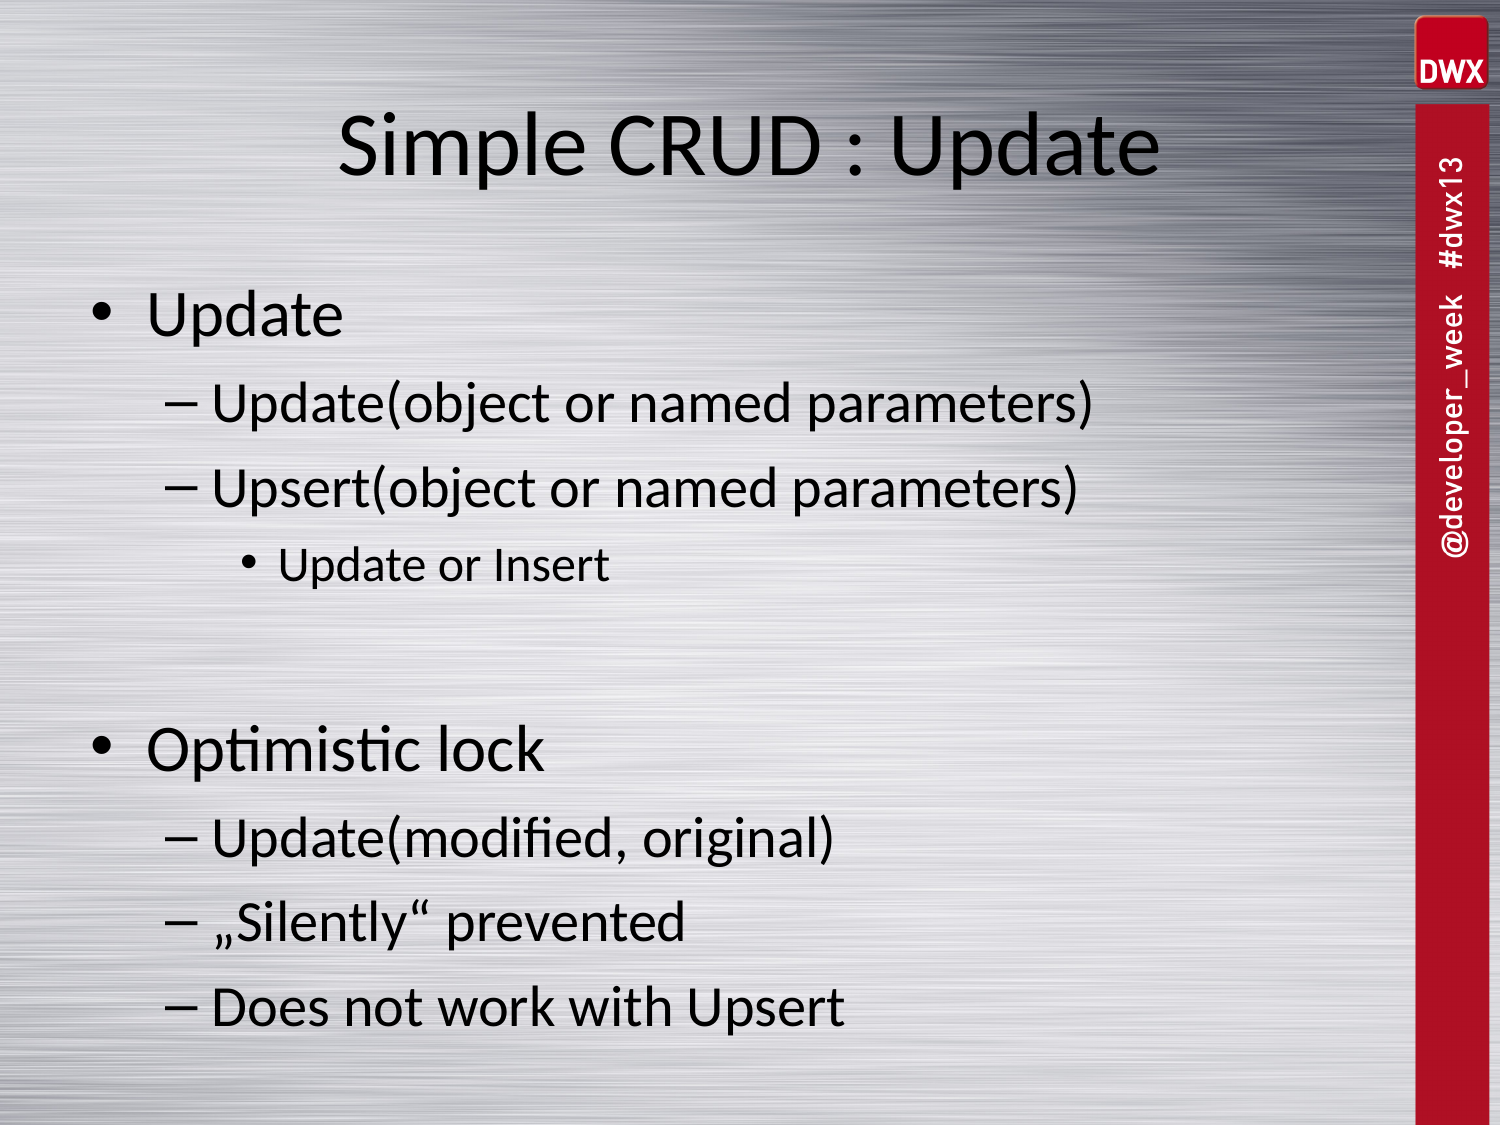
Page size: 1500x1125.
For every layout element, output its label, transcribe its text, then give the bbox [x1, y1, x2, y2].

title Simple CRUD : Update [75, 45, 1426, 233]
picture [0, 0, 1500, 1125]
list Update Update(object or named parameters) Upsert(object or named parameters) Update or Insert Optimistic lock Update(modified, original) „Silently“ prevented Does not work with Upsert [75, 262, 1426, 1046]
